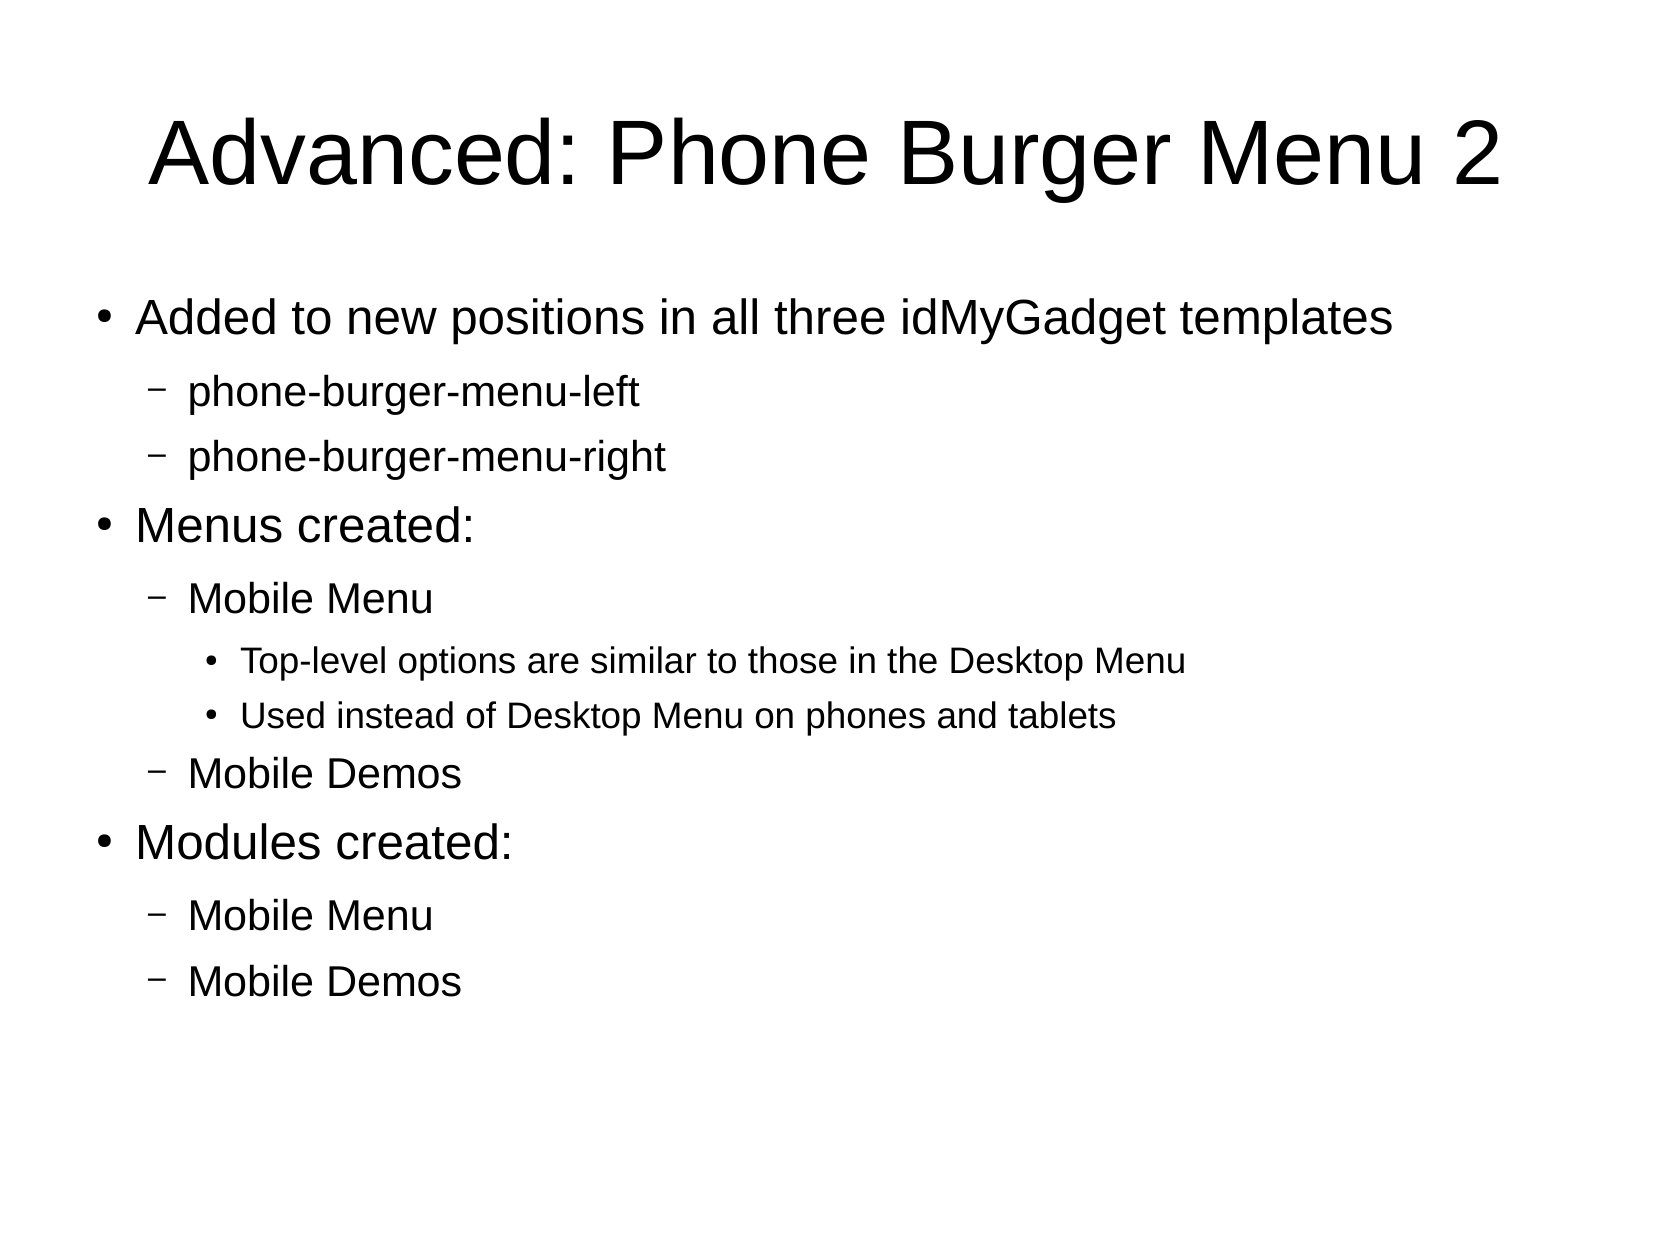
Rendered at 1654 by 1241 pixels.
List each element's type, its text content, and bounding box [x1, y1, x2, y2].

title Advanced: Phone Burger Menu 2 [82, 49, 1571, 257]
list Added to new positions in all three idMyGadget templates phone-burger-menu-left phone-burger-menu-right Menus created: Mobile Menu Top-level options are similar to those in the Desktop Menu Used instead of Desktop Menu on phones and tablets Mobile Demos Modules created: Mobile Menu Mobile Demos [82, 290, 1571, 1010]
